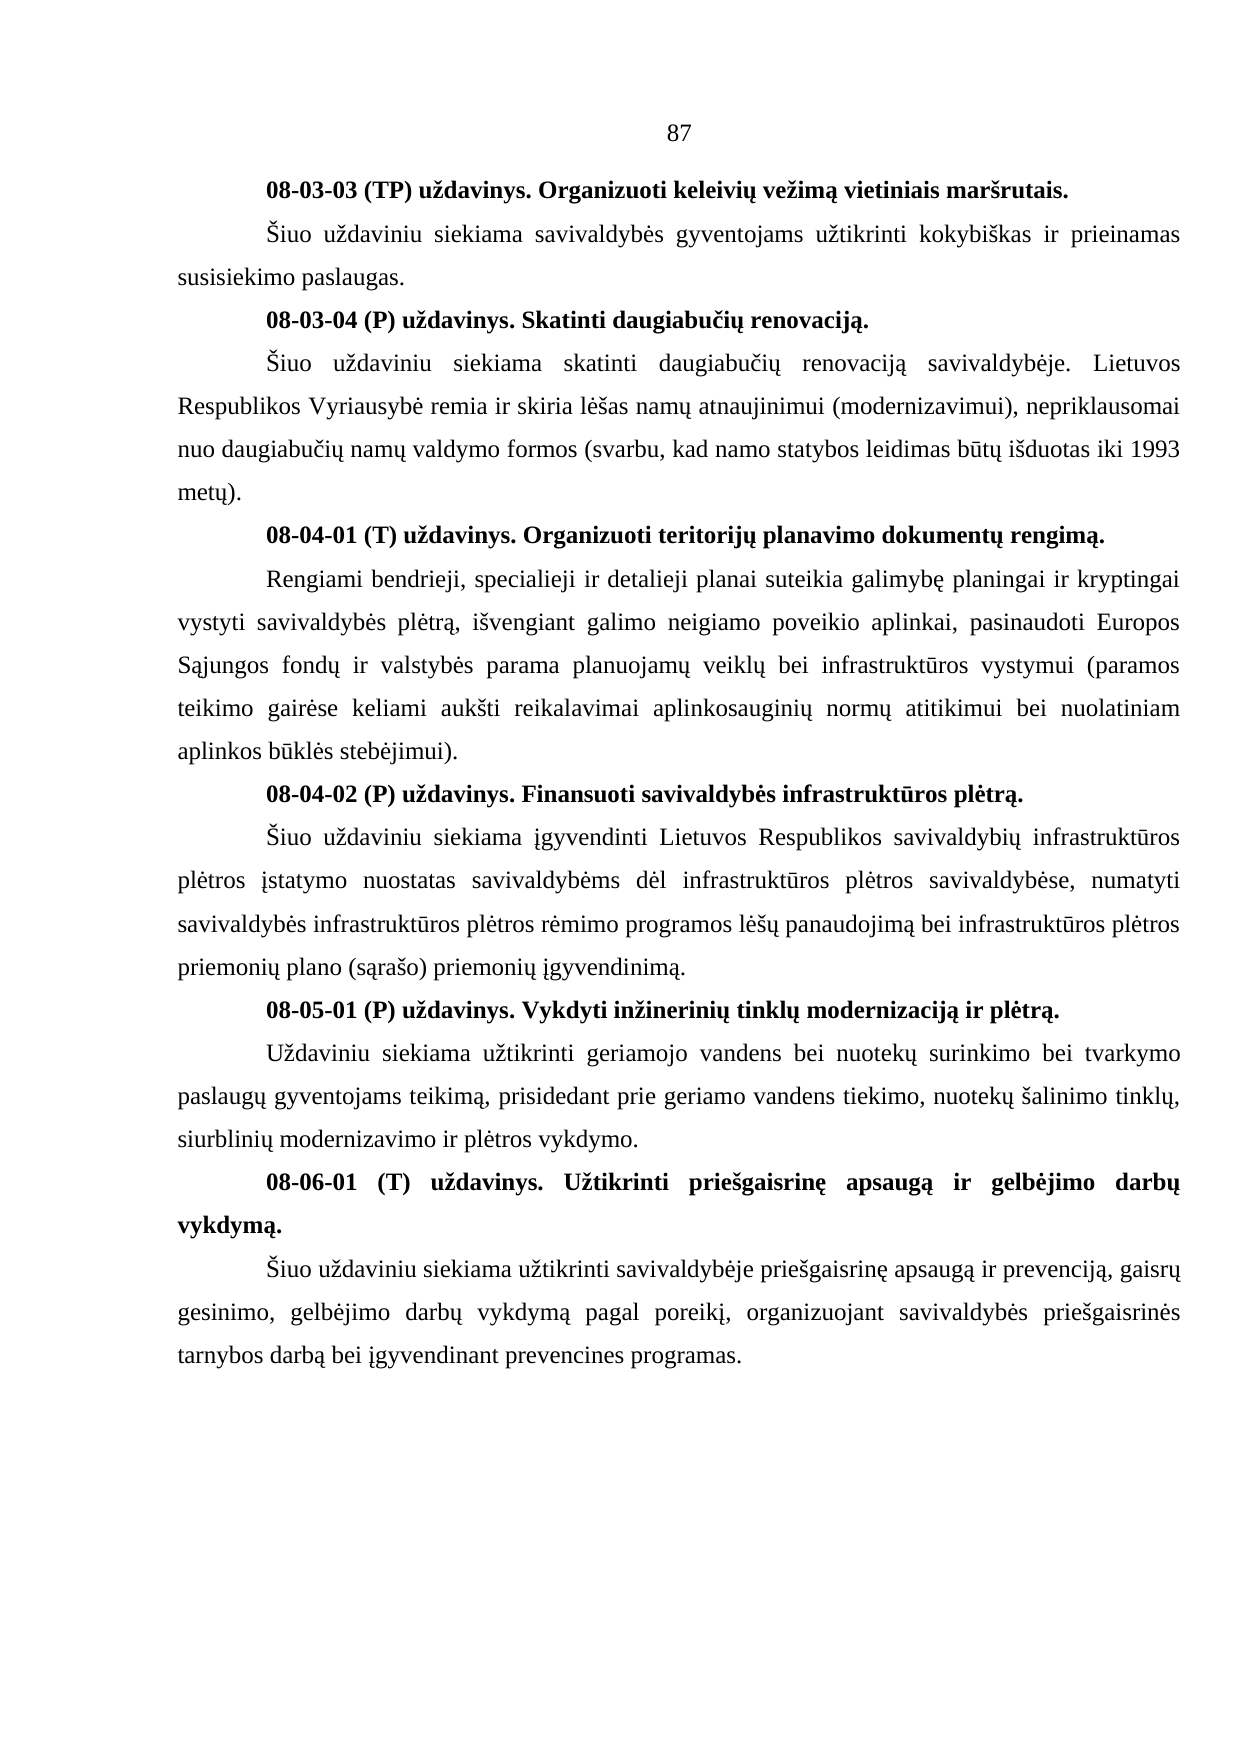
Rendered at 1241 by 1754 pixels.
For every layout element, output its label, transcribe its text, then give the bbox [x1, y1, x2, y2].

text Šiuo uždaviniu siekiama užtikrinti savivaldybėje priešgaisrinę apsaugą ir prevenciją, gaisrų gesinimo, gelbėjimo darbų vykdymą pagal poreikį, organizuojant savivaldybės priešgaisrinės tarnybos darbą bei įgyvendinant prevencines programas. [177, 1254, 1181, 1369]
text 08-05-01 (P) uždavinys. Vykdyti inžinerinių tinklų modernizaciją ir plėtrą. [177, 995, 1181, 1024]
text 08-04-01 (T) uždavinys. Organizuoti teritorijų planavimo dokumentų rengimą. [177, 521, 1181, 549]
text Rengiami bendrieji, specialieji ir detalieji planai suteikia galimybę planingai ir kryptingai vystyti savivaldybės plėtrą, išvengiant galimo neigiamo poveikio aplinkai, pasinaudoti Europos Sąjungos fondų ir valstybės parama planuojamų veiklų bei infrastruktūros vystymui (paramos teikimo gairėse keliami aukšti reikalavimai aplinkosauginių normų atitikimui bei nuolatiniam aplinkos būklės stebėjimui). [177, 564, 1181, 765]
text Uždaviniu siekiama užtikrinti geriamojo vandens bei nuotekų surinkimo bei tvarkymo paslaugų gyventojams teikimą, prisidedant prie geriamo vandens tiekimo, nuotekų šalinimo tinklų, siurblinių modernizavimo ir plėtros vykdymo. [177, 1038, 1181, 1153]
text 08-04-02 (P) uždavinys. Finansuoti savivaldybės infrastruktūros plėtrą. [177, 779, 1181, 808]
text Šiuo uždaviniu siekiama įgyvendinti Lietuvos Respublikos savivaldybių infrastruktūros plėtros įstatymo nuostatas savivaldybėms dėl infrastruktūros plėtros savivaldybėse, numatyti savivaldybės infrastruktūros plėtros rėmimo programos lėšų panaudojimą bei infrastruktūros plėtros priemonių plano (sąrašo) priemonių įgyvendinimą. [177, 822, 1181, 981]
text 08-03-04 (P) uždavinys. Skatinti daugiabučių renovaciją. [177, 305, 1181, 334]
text Šiuo uždaviniu siekiama skatinti daugiabučių renovaciją savivaldybėje. Lietuvos Respublikos Vyriausybė remia ir skiria lėšas namų atnaujinimui (modernizavimui), nepriklausomai nuo daugiabučių namų valdymo formos (svarbu, kad namo statybos leidimas būtų išduotas iki 1993 metų). [177, 348, 1181, 506]
text 08-03-03 (TP) uždavinys. Organizuoti keleivių vežimą vietiniais maršrutais. [177, 176, 1181, 204]
text 08-06-01 (T) uždavinys. Užtikrinti priešgaisrinę apsaugą ir gelbėjimo darbų vykdymą. [177, 1167, 1181, 1239]
text Šiuo uždaviniu siekiama savivaldybės gyventojams užtikrinti kokybiškas ir prieinamas susisiekimo paslaugas. [177, 219, 1181, 291]
